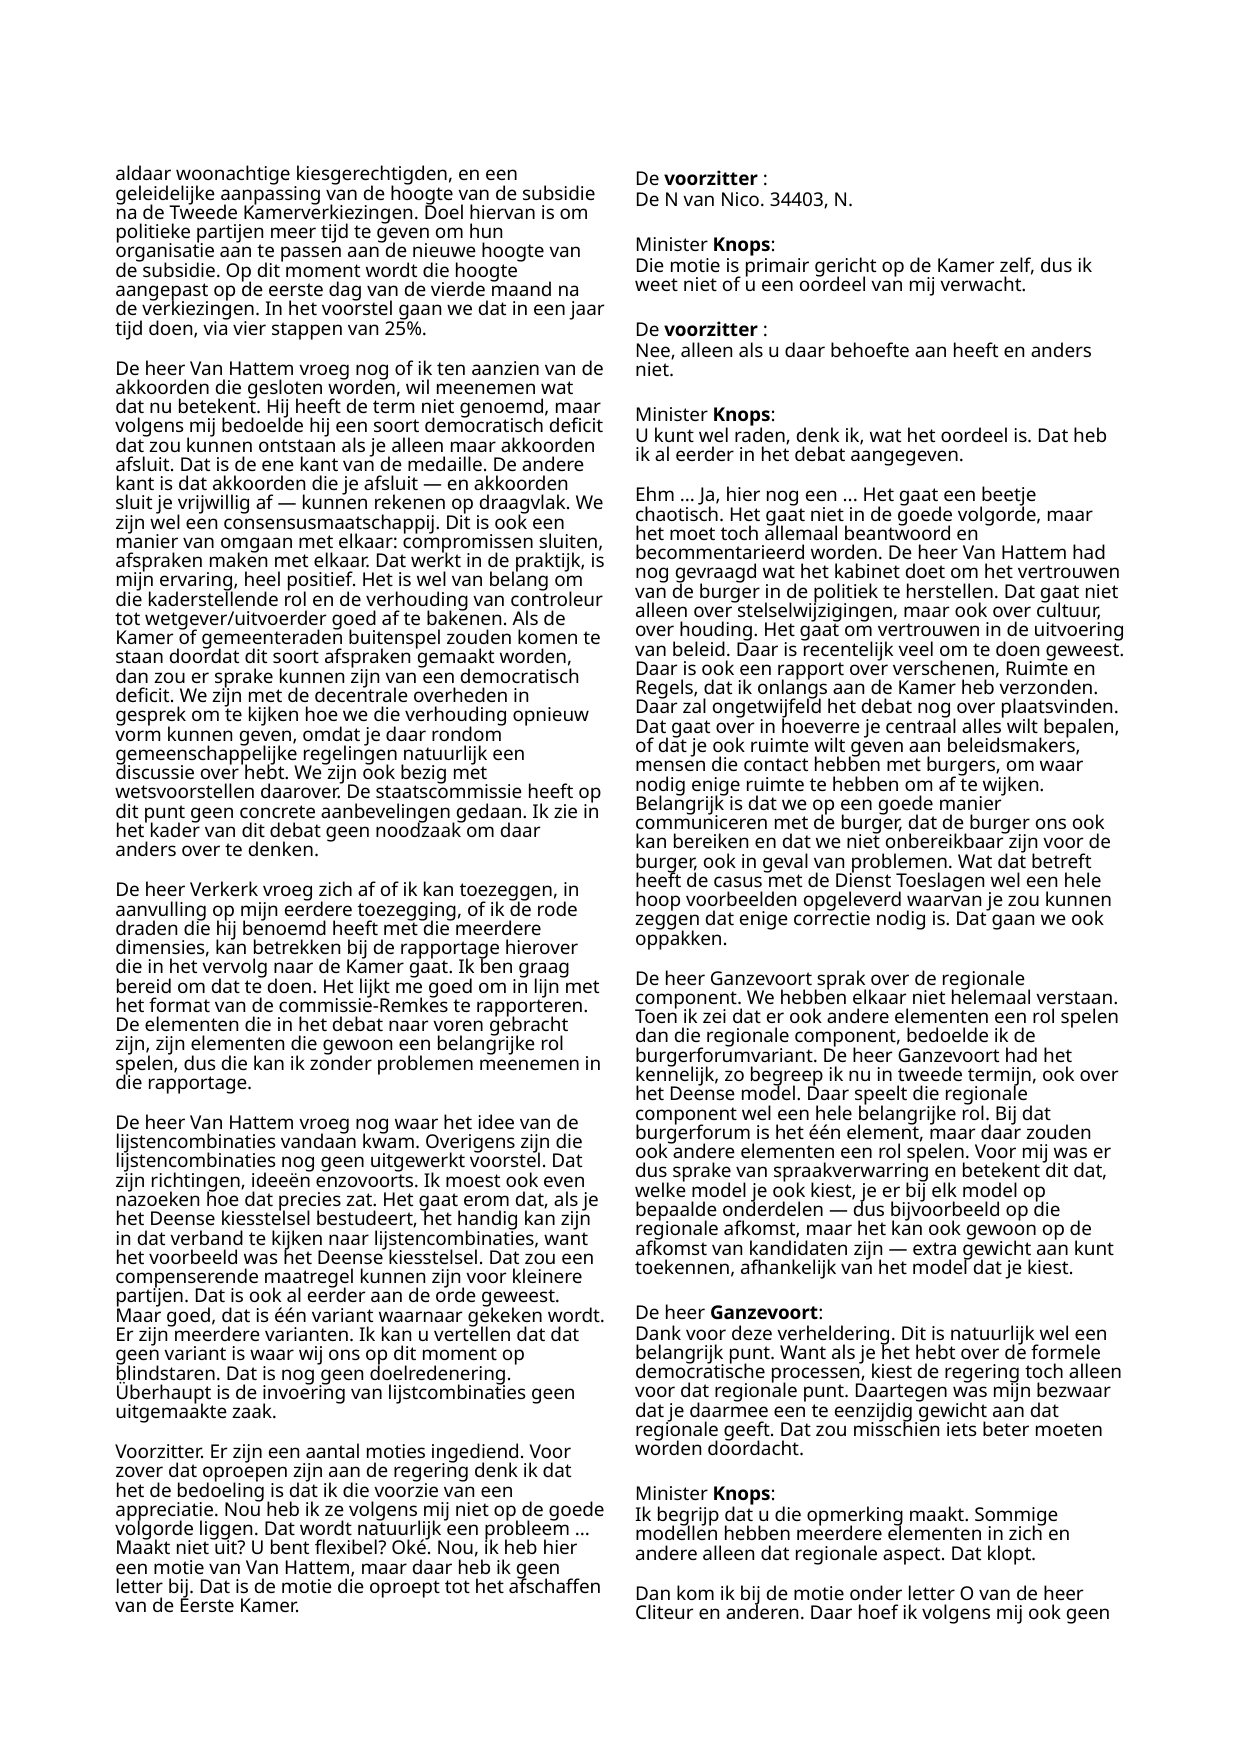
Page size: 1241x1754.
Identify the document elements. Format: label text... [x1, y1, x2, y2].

text Minister Knops: [635, 1480, 1125, 1506]
text Voorzitter. Er zijn een aantal moties ingediend. Voor zover dat oproepen zijn aan de regering denk ik dat het de bedoeling is dat ik die voorzie van een appreciatie. Nou heb ik ze volgens mij niet op de goede volgorde liggen. Dat wordt natuurlijk een probleem ... Maakt niet uit? U bent flexibel? Oké. Nou, ik heb hier een motie van Van Hattem, maar daar heb ik geen letter bij. Dat is de motie die oproept tot het afschaffen van de Eerste Kamer. [115, 1443, 605, 1616]
text De heer Verkerk vroeg zich af of ik kan toezeggen, in aanvulling op mijn eerdere toezegging, of ik de rode draden die hij benoemd heeft met die meerdere dimensies, kan betrekken bij de rapportage hierover die in het vervolg naar de Kamer gaat. Ik ben graag bereid om dat te doen. Het lijkt me goed om in lijn met het format van de commissie-Remkes te rapporteren. De elementen die in het debat naar voren gebracht zijn, zijn elementen die gewoon een belangrijke rol spelen, dus die kan ik zonder problemen meenemen in die rapportage. [115, 881, 605, 1093]
text De heer Van Hattem vroeg nog waar het idee van de lijstencombinaties vandaan kwam. Overigens zijn die lijstencombinaties nog geen uitgewerkt voorstel. Dat zijn richtingen, ideeën enzovoorts. Ik moest ook even nazoeken hoe dat precies zat. Het gaat erom dat, als je het Deense kiesstelsel bestudeert, het handig kan zijn in dat verband te kijken naar lijstencombinaties, want het voorbeeld was het Deense kiesstelsel. Dat zou een compenserende maatregel kunnen zijn voor kleinere partijen. Dat is ook al eerder aan de orde geweest. Maar goed, dat is één variant waarnaar gekeken wordt. Er zijn meerdere varianten. Ik kan u vertellen dat dat geen variant is waar wij ons op dit moment op blindstaren. Dat is nog geen doelredenering. Überhaupt is de invoering van lijstcombinaties geen uitgemaakte zaak. [115, 1114, 605, 1422]
text Ik begrijp dat u die opmerking maakt. Sommige modellen hebben meerdere elementen in zich en andere alleen dat regionale aspect. Dat klopt. [635, 1506, 1125, 1564]
text De voorzitter : [635, 165, 1125, 191]
text Ehm ... Ja, hier nog een ... Het gaat een beetje chaotisch. Het gaat niet in de goede volgorde, maar het moet toch allemaal beantwoord en becommentarieerd worden. De heer Van Hattem had nog gevraagd wat het kabinet doet om het vertrouwen van de burger in de politiek te herstellen. Dat gaat niet alleen over stelselwijzigingen, maar ook over cultuur, over houding. Het gaat om vertrouwen in de uitvoering van beleid. Daar is recentelijk veel om te doen geweest. Daar is ook een rapport over verschenen, Ruimte en Regels, dat ik onlangs aan de Kamer heb verzonden. Daar zal ongetwijfeld het debat nog over plaatsvinden. Dat gaat over in hoeverre je centraal alles wilt bepalen, of dat je ook ruimte wilt geven aan beleidsmakers, mensen die contact hebben met burgers, om waar nodig enige ruimte te hebben om af te wijken. Belangrijk is dat we op een goede manier communiceren met de burger, dat de burger ons ook kan bereiken en dat we niet onbereikbaar zijn voor de burger, ook in geval van problemen. Wat dat betreft heeft de casus met de Dienst Toeslagen wel een hele hoop voorbeelden opgeleverd waarvan je zou kunnen zeggen dat enige correctie nodig is. Dat gaan we ook oppakken. [635, 486, 1125, 949]
text Minister Knops: [635, 401, 1125, 427]
text Nee, alleen als u daar behoefte aan heeft en anders niet. [635, 342, 1125, 381]
text Die motie is primair gericht op de Kamer zelf, dus ik weet niet of u een oordeel van mij verwacht. [635, 257, 1125, 296]
text U kunt wel raden, denk ik, wat het oordeel is. Dat heb ik al eerder in het debat aangegeven. [635, 427, 1125, 466]
text De heer Ganzevoort sprak over de regionale component. We hebben elkaar niet helemaal verstaan. Toen ik zei dat er ook andere elementen een rol spelen dan die regionale component, bedoelde ik de burgerforumvariant. De heer Ganzevoort had het kennelijk, zo begreep ik nu in tweede termijn, ook over het Deense model. Daar speelt die regionale component wel een hele belangrijke rol. Bij dat burgerforum is het één element, maar daar zouden ook andere elementen een rol spelen. Voor mij was er dus sprake van spraakverwarring en betekent dit dat, welke model je ook kiest, je er bij elk model op bepaalde onderdelen — dus bijvoorbeeld op die regionale afkomst, maar het kan ook gewoon op de afkomst van kandidaten zijn — extra gewicht aan kunt toekennen, afhankelijk van het model dat je kiest. [635, 970, 1125, 1278]
text De heer Van Hattem vroeg nog of ik ten aanzien van de akkoorden die gesloten worden, wil meenemen wat dat nu betekent. Hij heeft de term niet genoemd, maar volgens mij bedoelde hij een soort democratisch deficit dat zou kunnen ontstaan als je alleen maar akkoorden afsluit. Dat is de ene kant van de medaille. De andere kant is dat akkoorden die je afsluit — en akkoorden sluit je vrijwillig af — kunnen rekenen op draagvlak. We zijn wel een consensusmaatschappij. Dit is ook een manier van omgaan met elkaar: compromissen sluiten, afspraken maken met elkaar. Dat werkt in de praktijk, is mijn ervaring, heel positief. Het is wel van belang om die kaderstellende rol en de verhouding van controleur tot wetgever/uitvoerder goed af te bakenen. Als de Kamer of gemeenteraden buitenspel zouden komen te staan doordat dit soort afspraken gemaakt worden, dan zou er sprake kunnen zijn van een democratisch deficit. We zijn met de decentrale overheden in gesprek om te kijken hoe we die verhouding opnieuw vorm kunnen geven, omdat je daar rondom gemeenschappelijke regelingen natuurlijk een discussie over hebt. We zijn ook bezig met wetsvoorstellen daarover. De staatscommissie heeft op dit punt geen concrete aanbevelingen gedaan. Ik zie in het kader van dit debat geen noodzaak om daar anders over te denken. [115, 359, 605, 861]
text Dan kom ik bij de motie onder letter O van de heer Cliteur en anderen. Daar hoef ik volgens mij ook geen [635, 1584, 1125, 1623]
text De N van Nico. 34403, N. [635, 191, 1125, 210]
text Minister Knops: [635, 231, 1125, 257]
text Dank voor deze verheldering. Dit is natuurlijk wel een belangrijk punt. Want als je het hebt over de formele democratische processen, kiest de regering toch alleen voor dat regionale punt. Daartegen was mijn bezwaar dat je daarmee een te eenzijdig gewicht aan dat regionale geeft. Dat zou misschien iets beter moeten worden doordacht. [635, 1324, 1125, 1459]
text De heer Ganzevoort: [635, 1299, 1125, 1324]
text aldaar woonachtige kiesgerechtigden, en een geleidelijke aanpassing van de hoogte van de subsidie na de Tweede Kamerverkiezingen. Doel hiervan is om politieke partijen meer tijd te geven om hun organisatie aan te passen aan de nieuwe hoogte van de subsidie. Op dit moment wordt die hoogte aangepast op de eerste dag van de vierde maand na de verkiezingen. In het voorstel gaan we dat in een jaar tijd doen, via vier stappen van 25%. [115, 165, 605, 339]
text De voorzitter : [635, 316, 1125, 342]
